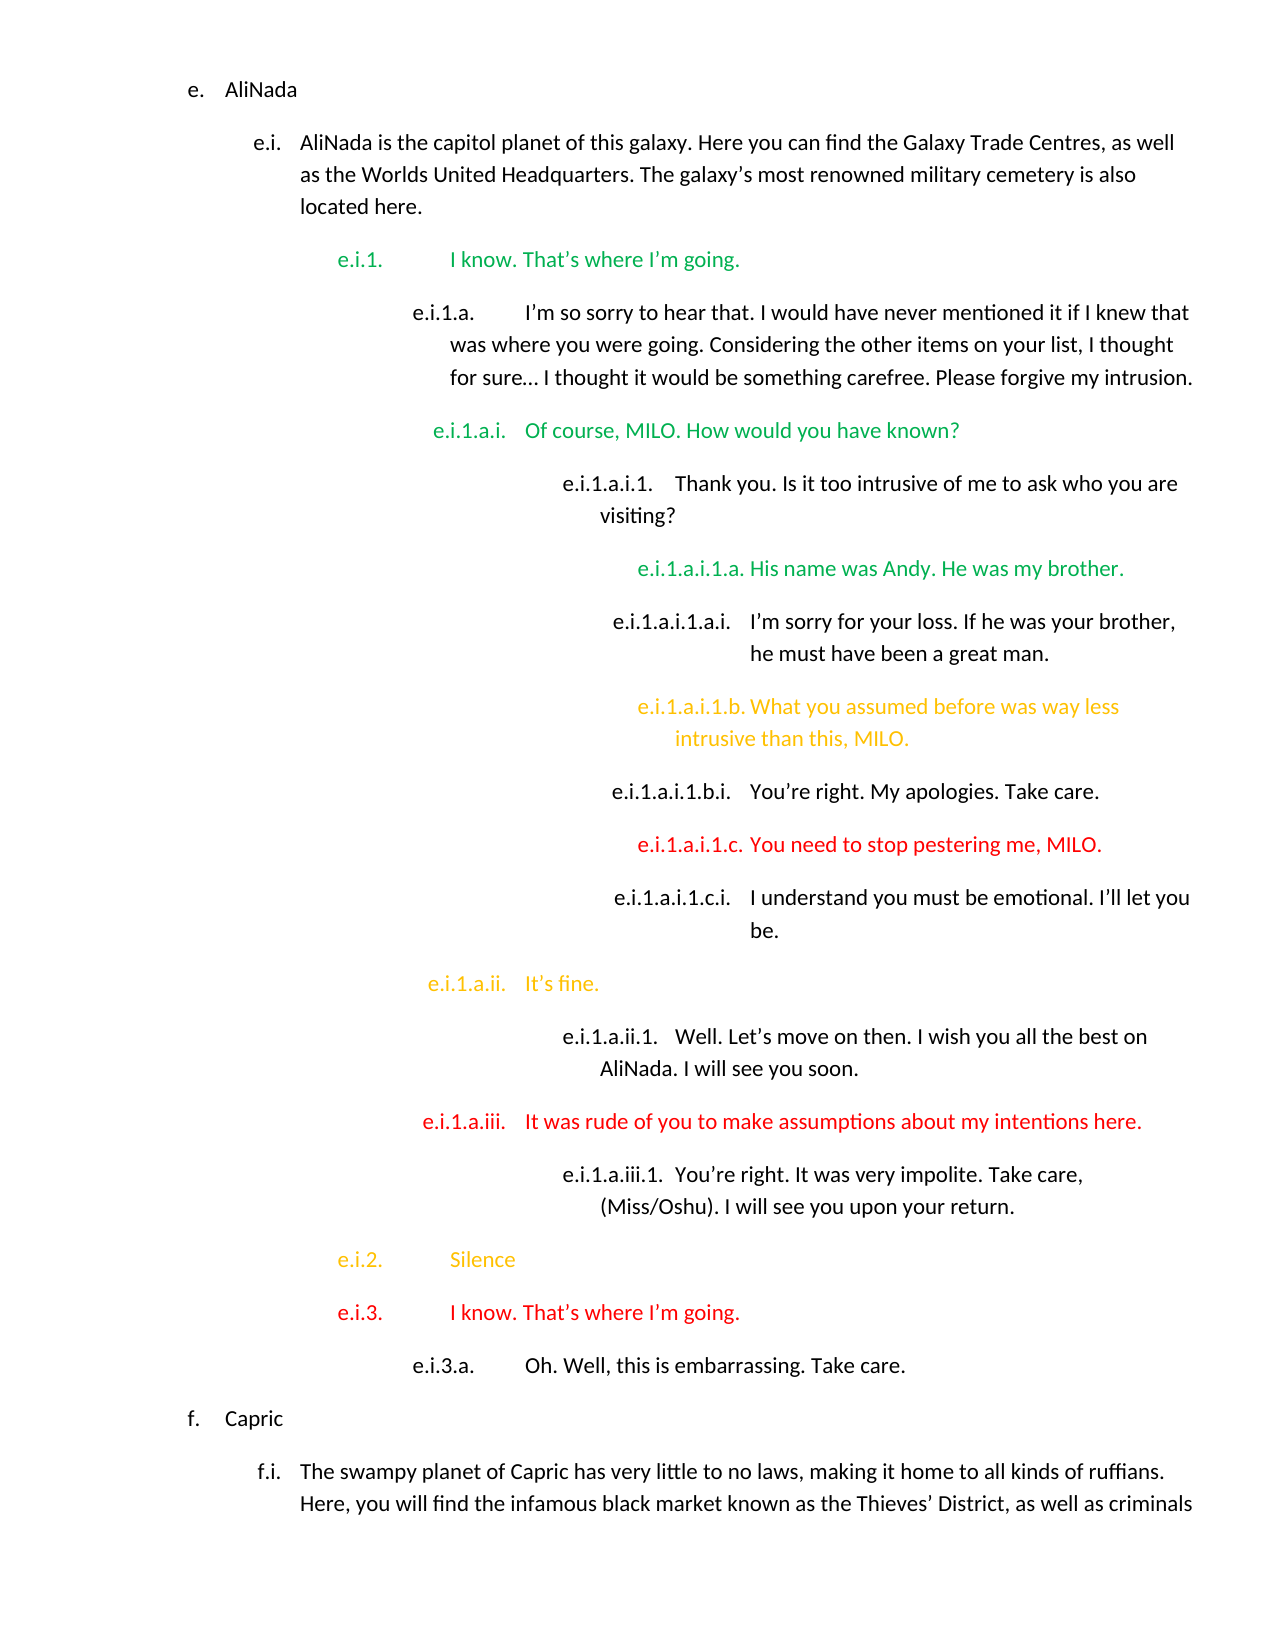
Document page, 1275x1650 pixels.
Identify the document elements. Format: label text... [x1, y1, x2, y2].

list Capric [187, 1404, 1200, 1432]
list I’m so sorry to hear that. I would have never mentioned it if I knew that was where you were going. Considering the other items on your list, I thought for sure… I thought it would be something carefree. Please forgive my intrusion. [412, 298, 1200, 391]
list AliNada is the capitol planet of this galaxy. Here you can find the Galaxy Trade Centres, as well as the Worlds United Headquarters. The galaxy’s most renowned military cemetery is also located here. [281, 128, 1200, 220]
list Of course, MILO. How would you have known? [506, 416, 1200, 444]
list You’re right. It was very impolite. Take care, (Miss/Oshu). I will see you upon your return. [562, 1160, 1200, 1220]
list You’re right. My apologies. Take care. [731, 777, 1200, 806]
list It was rude of you to make assumptions about my intentions here. [506, 1107, 1200, 1135]
list I understand you must be emotional. I’ll let you be. [731, 883, 1200, 944]
list The swampy planet of Capric has very little to no laws, making it home to all kinds of ruffians. Here, you will find the infamous black market known as the Thieves’ District, as well as criminals [281, 1457, 1200, 1517]
list His name was Andy. He was my brother. [637, 554, 1200, 582]
list What you assumed before was way less intrusive than this, MILO. [637, 692, 1200, 752]
list It’s fine. [506, 969, 1200, 997]
list You need to stop pestering me, MILO. [637, 831, 1200, 858]
list AliNada [187, 75, 1200, 103]
list Well. Let’s move on then. I wish you all the best on AliNada. I will see you soon. [562, 1022, 1200, 1082]
list I know. That’s where I’m going. [337, 1298, 1200, 1326]
list Silence [337, 1245, 1200, 1273]
list I’m sorry for your loss. If he was your brother, he must have been a great man. [731, 607, 1200, 667]
list Thank you. Is it too intrusive of me to ask who you are visiting? [562, 469, 1200, 529]
list Oh. Well, this is embarrassing. Take care. [412, 1351, 1200, 1379]
list I know. That’s where I’m going. [337, 245, 1200, 273]
